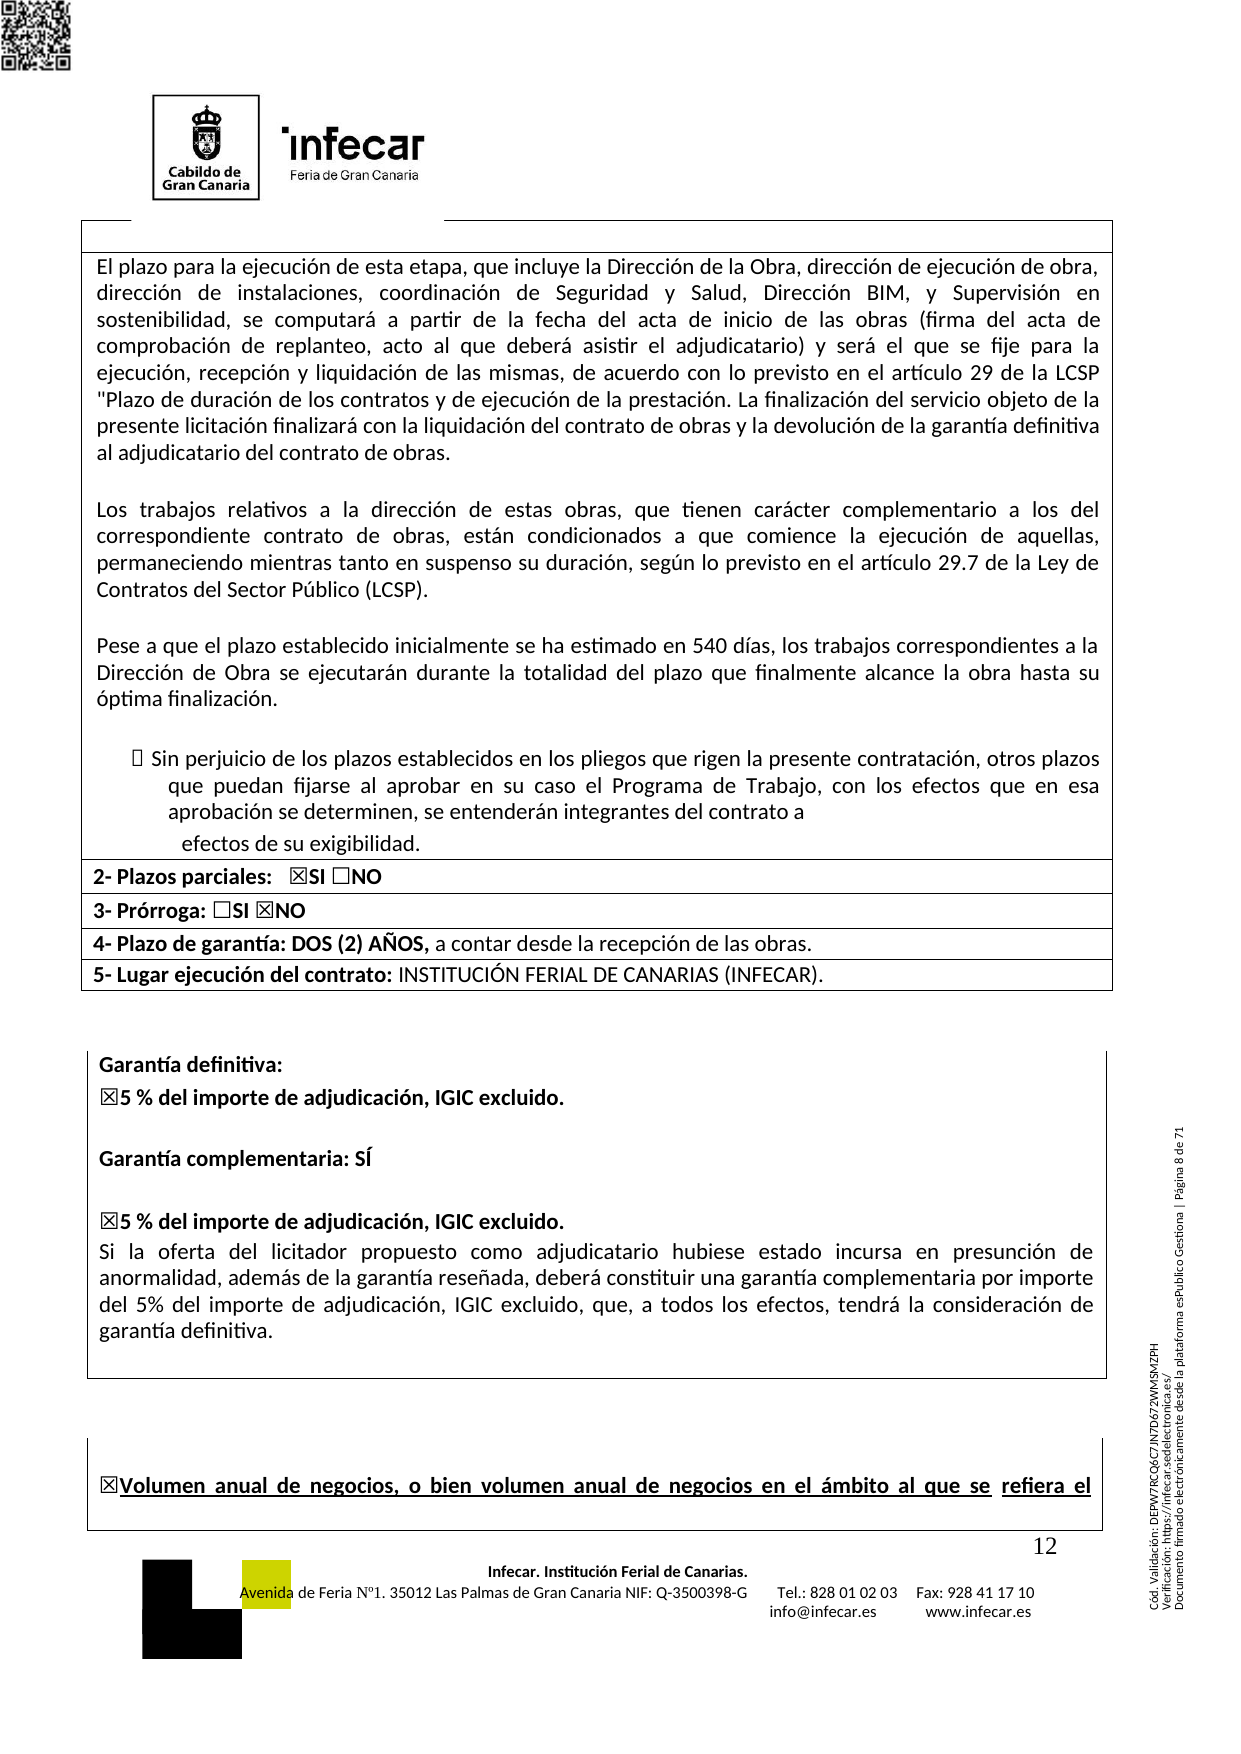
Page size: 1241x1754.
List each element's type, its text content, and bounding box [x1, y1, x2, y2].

table_header E. GARANTIAS [88, 1021, 1107, 1051]
table_header [1102, 1408, 1107, 1438]
table_cell 5- Lugar ejecución del contrato: INSTITUCIÓN FERIAL DE CANARIAS (INFECAR). [82, 960, 1112, 990]
table_header D. PLAZO DEL CONTRATO [82, 221, 1112, 252]
table_cell Garantía definitiva: ☒5 % del importe de adjudicación, IGIC excluido. Garantía complementaria: SÍ ☒5 % del importe de adjudicación, IGIC excluido. Si la oferta del licitador propuesto como adjudicatario hubiese estado incursa en presunción de anormalidad, además de la garantía reseñada, deberá constituir una garantía complementaria por importe del 5% del importe de adjudicación, IGIC excluido, que, a todos los efectos, tendrá la consideración de garantía definitiva. [88, 1051, 1106, 1377]
table_cell El plazo para la ejecución de esta etapa, que incluye la Dirección de la Obra, dirección de ejecución de obra, dirección de instalaciones, coordinación de Seguridad y Salud, Dirección BIM, y Supervisión en sostenibilidad, se computará a partir de la fecha del acta de inicio de las obras (firma del acta de comprobación de replanteo, acto al que deberá asistir el adjudicatario) y será el que se fije para la ejecución, recepción y liquidación de las mismas, de acuerdo con lo previsto en el artículo 29 de la LCSP "Plazo de duración de los contratos y de ejecución de la prestación. La finalización del servicio objeto de la presente licitación finalizará con la liquidación del contrato de obras y la devolución de la garantía definitiva al adjudicatario del contrato de obras. Los trabajos relativos a la dirección de estas obras, que tienen carácter complementario a los del correspondiente contrato de obras, están condicionados a que comience la ejecución de aquellas, permaneciendo mientras tanto en suspenso su duración, según lo previsto en el artículo 29.7 de la Ley de Contratos del Sector Público (LCSP). Pese a que el plazo establecido inicialmente se ha estimado en 540 días, los trabajos correspondientes a la Dirección de Obra se ejecutarán durante la totalidad del plazo que finalmente alcance la obra hasta su óptima finalización.  Sin perjuicio de los plazos establecidos en los pliegos que rigen la presente contratación, otros plazos que puedan fijarse al aprobar en su caso el Programa de Trabajo, con los efectos que en esa aprobación se determinen, se entenderán integrantes del contrato a efectos de su exigibilidad. [82, 253, 1112, 858]
table_cell ☒Volumen anual de negocios, o bien volumen anual de negocios en el ámbito al que se refiera el [88, 1438, 1102, 1530]
table_cell 3- Prórroga: ☐SI ☒NO [82, 894, 1112, 927]
table_header F. SOLVENCIA ECONÓMICA O FINANCIERA [88, 1408, 1102, 1438]
table_cell 4- Plazo de garantía: DOS (2) AÑOS, a contar desde la recepción de las obras. [82, 929, 1112, 959]
table_cell 2- Plazos parciales: ☒SI ☐NO [82, 860, 1112, 893]
table_cell [1103, 1438, 1107, 1530]
